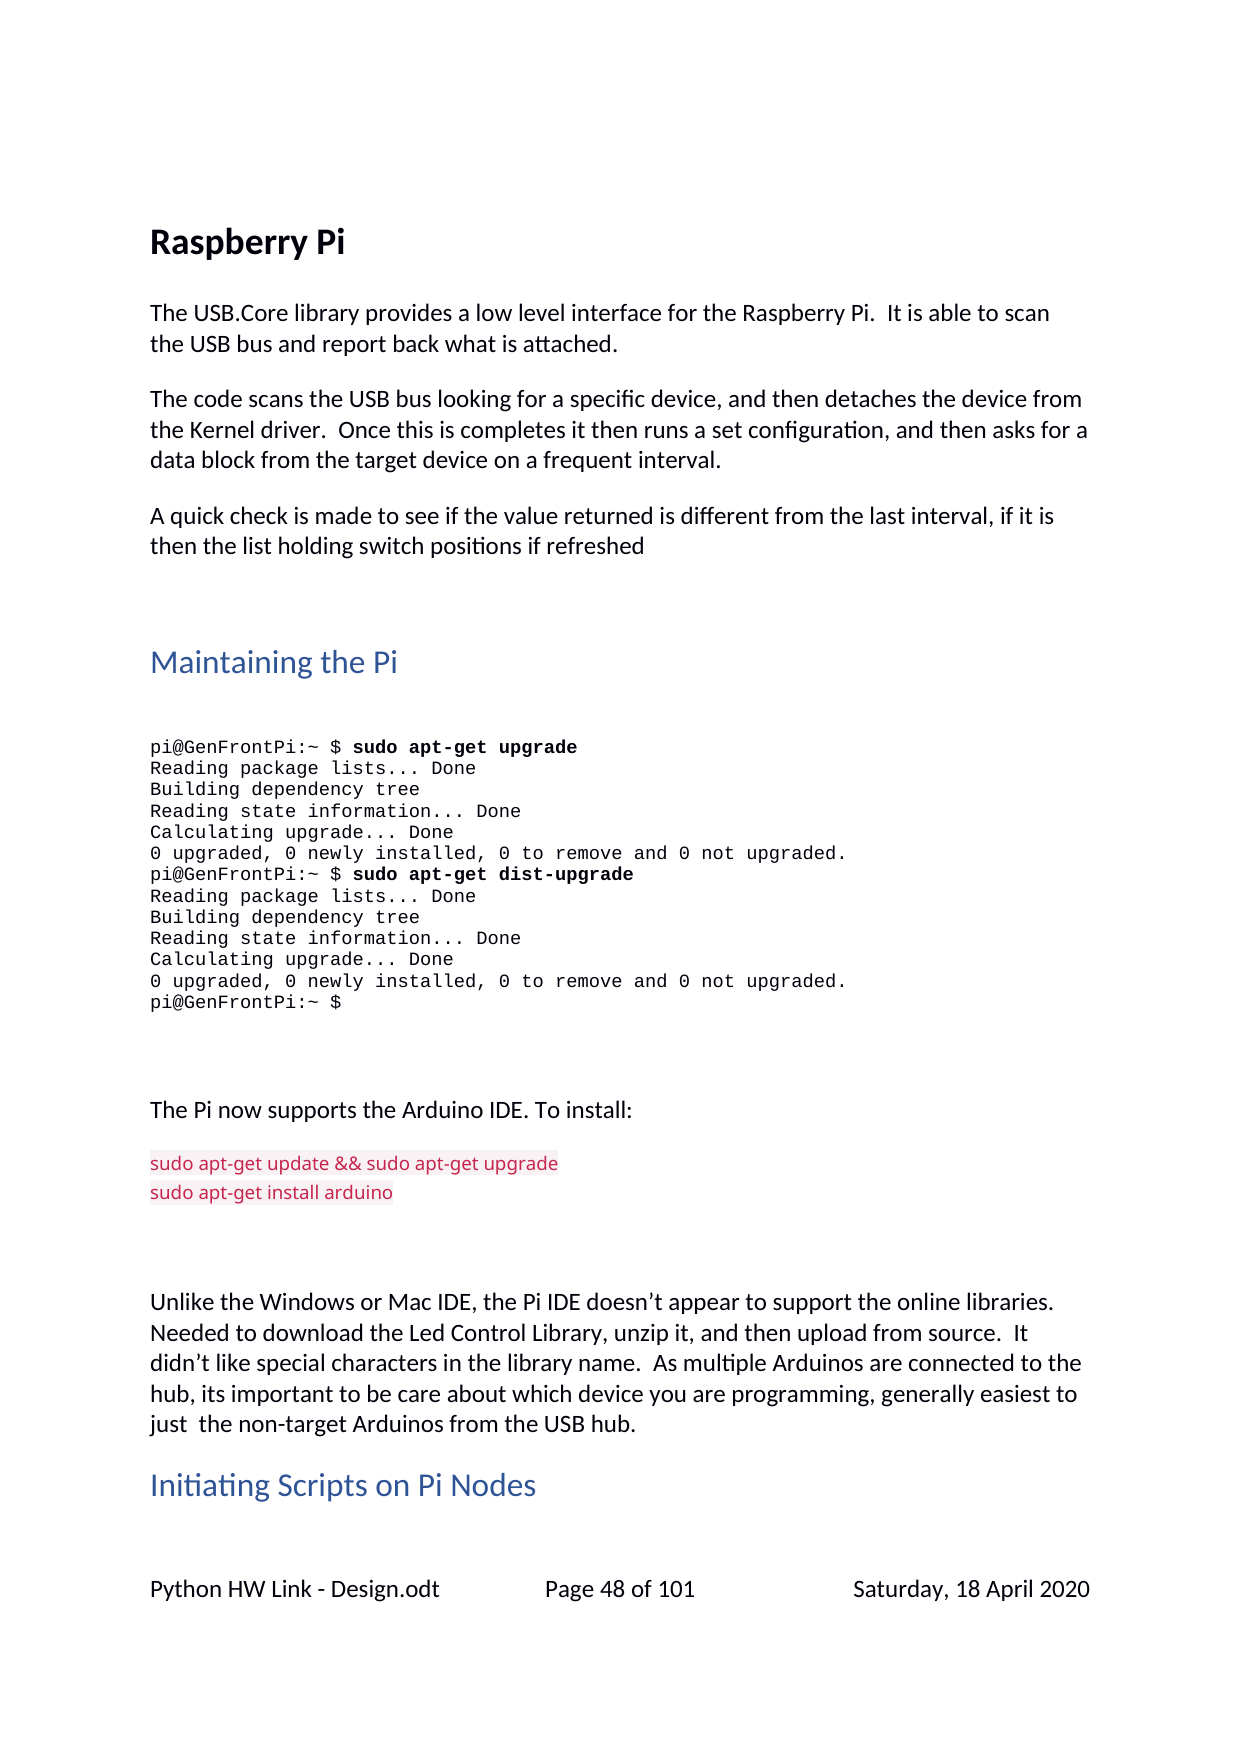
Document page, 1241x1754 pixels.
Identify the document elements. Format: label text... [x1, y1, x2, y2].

subtitle Maintaining the Pi [150, 641, 1090, 682]
text Building dependency tree [150, 908, 1090, 929]
text pi@GenFrontPi:~ $ sudo apt-get upgrade [150, 738, 1090, 759]
text Unlike the Windows or Mac IDE, the Pi IDE doesn’t appear to support the online libraries. Needed to download the Led Control Library, unzip it, and then upload from source. It didn’t like special characters in the library name. As multiple Arduinos are connected to the hub, its important to be care about which device you are programming, generally easiest to just the non-target Arduinos from the USB hub. [150, 1286, 1090, 1439]
text The Pi now supports the Arduino IDE. To install: [150, 1094, 1090, 1125]
text Calculating upgrade... Done [150, 823, 1090, 844]
text pi@GenFrontPi:~ $ [150, 993, 1090, 1014]
text Calculating upgrade... Done [150, 950, 1090, 971]
text The USB.Core library provides a low level interface for the Raspberry Pi. It is able to scan the USB bus and report back what is attached. [150, 297, 1090, 358]
text sudo apt-get update && sudo apt-get upgrade sudo apt-get install arduino [150, 1150, 1090, 1206]
text 0 upgraded, 0 newly installed, 0 to remove and 0 not upgraded. [150, 971, 1090, 993]
text A quick check is made to see if the value returned is different from the last interval, if it is then the list holding switch positions if refreshed [150, 500, 1090, 561]
text Building dependency tree [150, 780, 1090, 801]
text Reading state information... Done [150, 801, 1090, 823]
subtitle Raspberry Pi [150, 218, 1090, 264]
text 0 upgraded, 0 newly installed, 0 to remove and 0 not upgraded. [150, 844, 1090, 865]
subtitle Initiating Scripts on Pi Nodes [150, 1464, 1090, 1505]
text Reading package lists... Done [150, 759, 1090, 780]
text Reading package lists... Done [150, 886, 1090, 908]
text Reading state information... Done [150, 929, 1090, 950]
text pi@GenFrontPi:~ $ sudo apt-get dist-upgrade [150, 865, 1090, 886]
text The code scans the USB bus looking for a specific device, and then detaches the device from the Kernel driver. Once this is completes it then runs a set configuration, and then asks for a data block from the target device on a frequent interval. [150, 383, 1090, 475]
